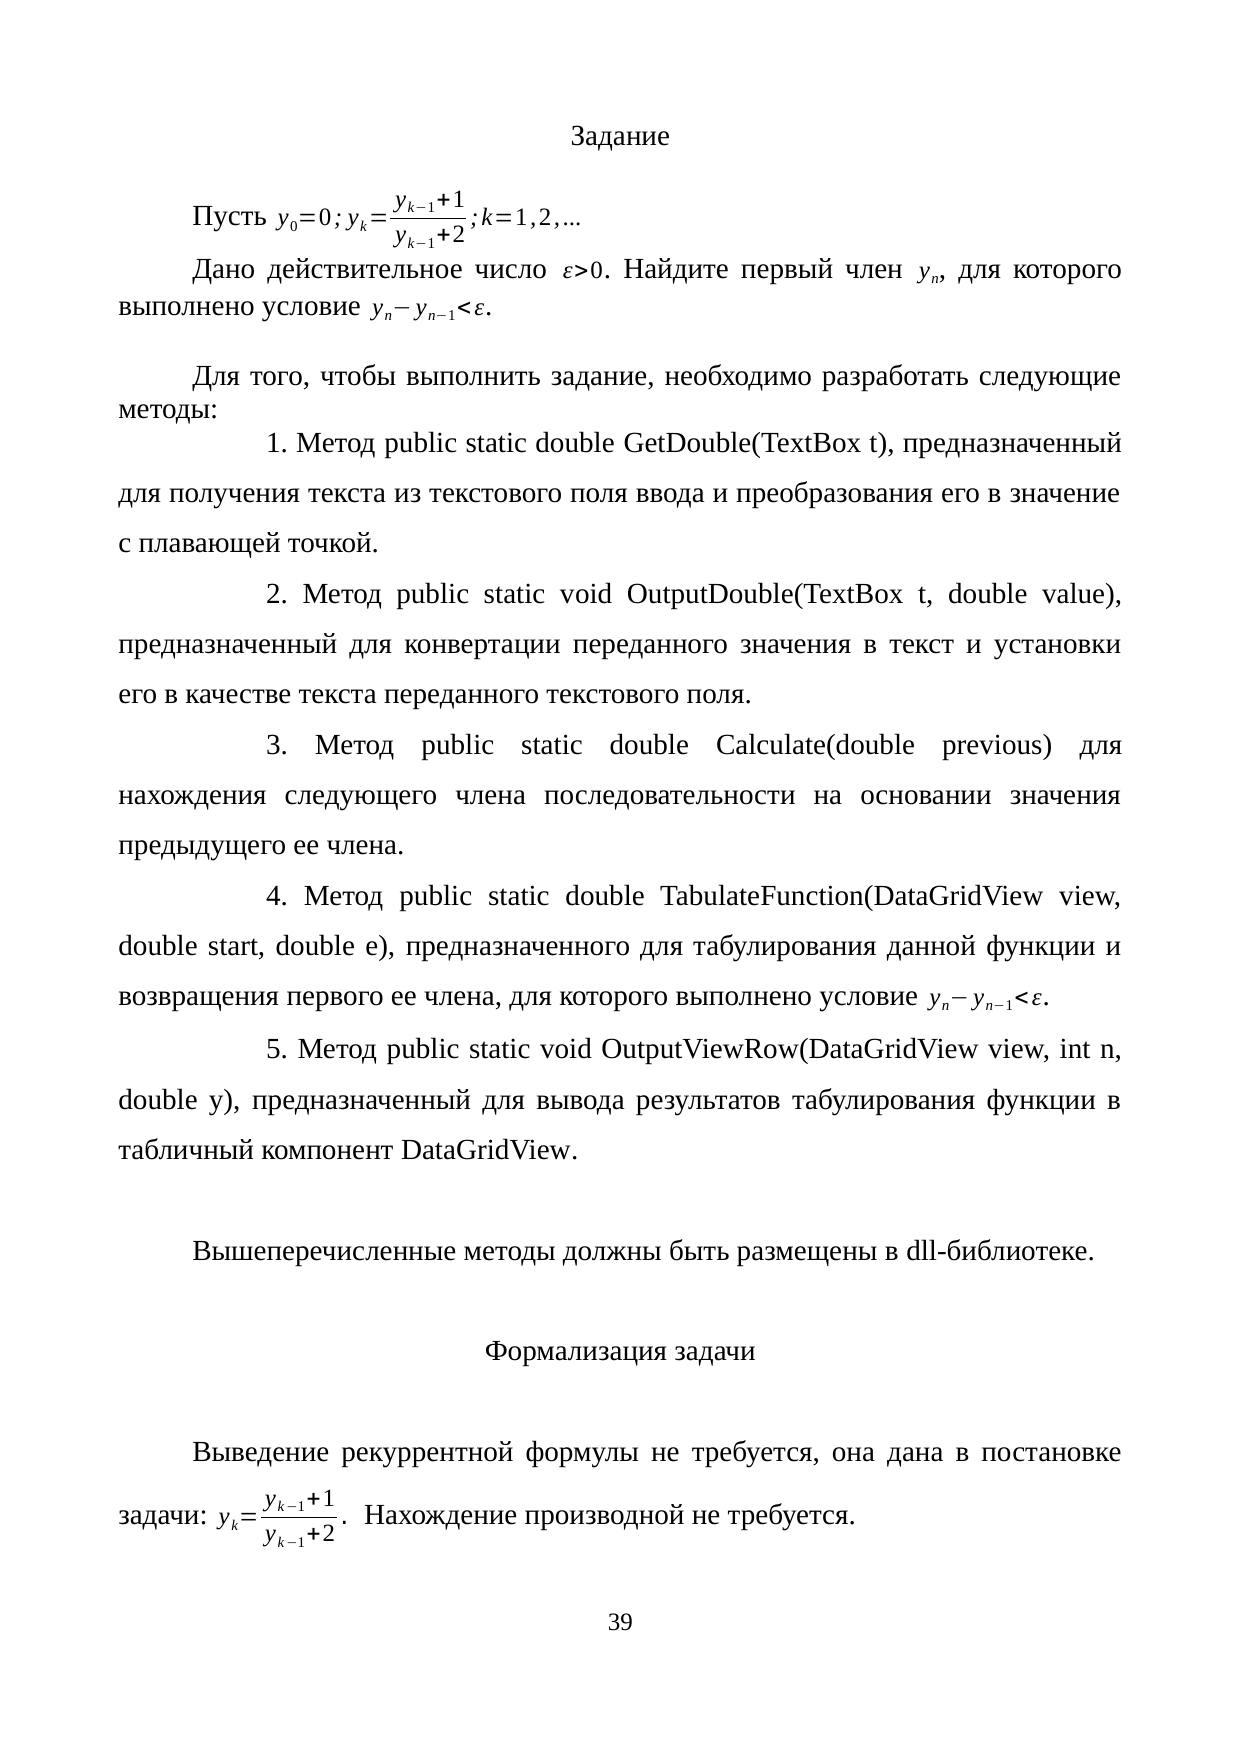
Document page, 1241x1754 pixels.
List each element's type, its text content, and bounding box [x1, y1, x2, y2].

text 3. Метод public static double Calculate(double previous) для нахождения следующего члена последовательности на основании значения предыдущего ее члена. [118, 727, 1122, 861]
text 5. Метод public static void OutputViewRow(DataGridView view, int n, double y), предназначенный для вывода результатов табулирования функции в табличный компонент DataGridView. [118, 1031, 1122, 1166]
text 1. Метод public static double GetDouble(TextBox t), предназначенный для получения текста из текстового поля ввода и преобразования его в значение с плавающей точкой. [118, 425, 1122, 559]
text Формализация задачи [118, 1333, 1122, 1367]
text Вышеперечисленные методы должны быть размещены в dll-библиотеке. [118, 1233, 1122, 1266]
text 2. Метод public static void OutputDouble(TextBox t, double value), предназначенный для конвертации переданного значения в текст и установки его в качестве текста переданного текстового поля. [118, 576, 1122, 710]
text Дано действительное число . Найдите первый член , для которого выполнено условие . [118, 252, 1122, 324]
text Для того, чтобы выполнить задание, необходимо разработать следующие методы: [118, 358, 1122, 425]
text 4. Метод public static double TabulateFunction(DataGridView view, double start, double e), предназначенного для табулирования данной функции и возвращения первого ее члена, для которого выполнено условие . [118, 878, 1122, 1015]
text Выведение рекуррентной формулы не требуется, она дана в постановке задачи: . Нахождение производной не требуется. [118, 1434, 1122, 1551]
text Пусть [118, 185, 1122, 252]
text Задание [118, 118, 1122, 152]
